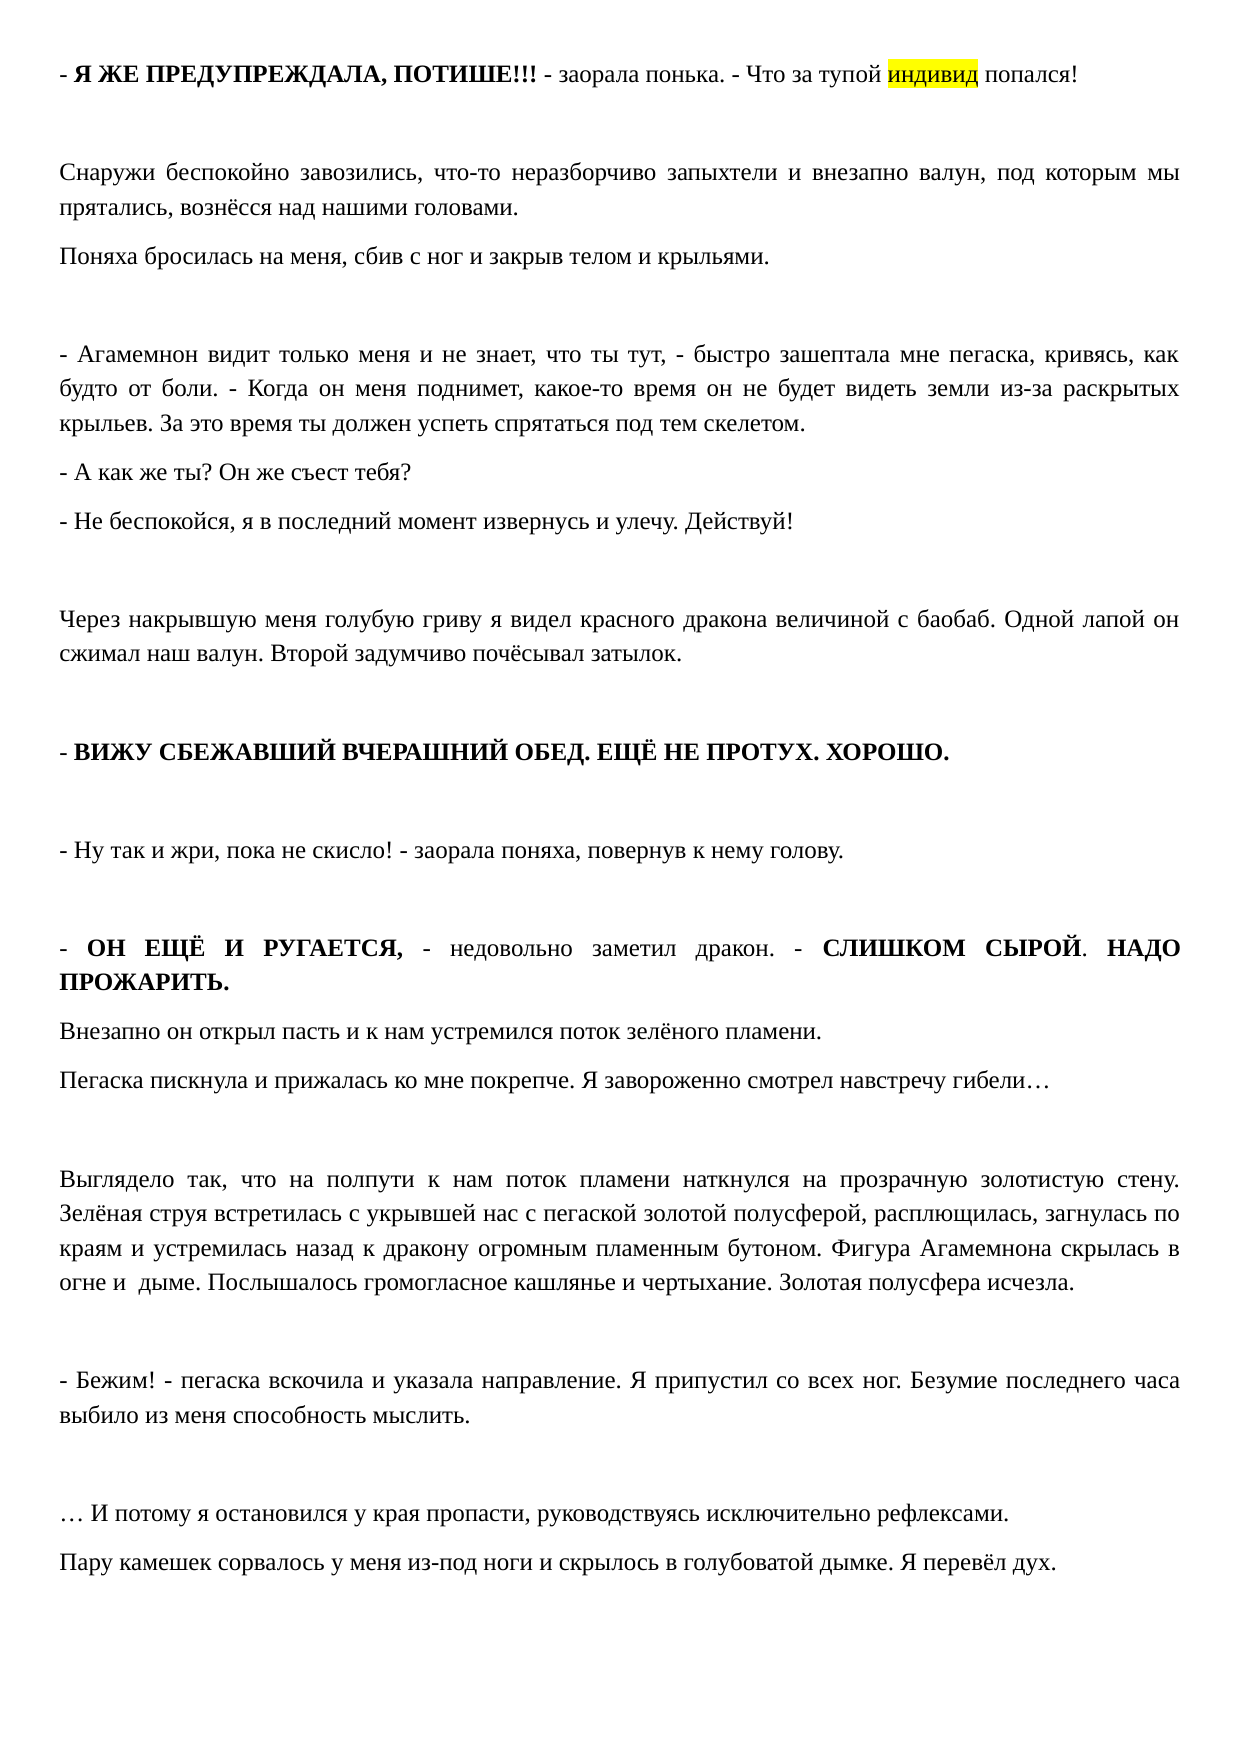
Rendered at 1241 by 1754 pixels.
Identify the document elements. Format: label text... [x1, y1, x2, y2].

text … И потому я остановился у края пропасти, руководствуясь исключительно рефлексами. [59, 1498, 1181, 1527]
text - Бежим! - пегаска вскочила и указала направление. Я припустил со всех ног. Безумие последнего часа выбило из меня способность мыслить. [59, 1365, 1181, 1428]
text - Агамемнон видит только меня и не знает, что ты тут, - быстро зашептала мне пегаска, кривясь, как будто от боли. - Когда он меня поднимет, какое-то время он не будет видеть земли из-за раскрытых крыльев. За это время ты должен успеть спрятаться под тем скелетом. [59, 339, 1181, 437]
text - ВИЖУ СБЕЖАВШИЙ ВЧЕРАШНИЙ ОБЕД. ЕЩЁ НЕ ПРОТУХ. ХОРОШО. [59, 737, 1181, 765]
text - Не беспокойся, я в последний момент извернусь и улечу. Действуй! [59, 506, 1181, 535]
text Снаружи беспокойно завозились, что-то неразборчиво запыхтели и внезапно валун, под которым мы прятались, вознёсся над нашими головами. [59, 157, 1181, 220]
text Выглядело так, что на полпути к нам поток пламени наткнулся на прозрачную золотистую стену. Зелёная струя встретилась с укрывшей нас с пегаской золотой полусферой, расплющилась, загнулась по краям и устремилась назад к дракону огромным пламенным бутоном. Фигура Агамемнона скрылась в огне и дыме. Послышалось громогласное кашлянье и чертыхание. Золотая полусфера исчезла. [59, 1164, 1181, 1296]
text Поняха бросилась на меня, сбив с ног и закрыв телом и крыльями. [59, 241, 1181, 269]
text Через накрывшую меня голубую гриву я видел красного дракона величиной с баобаб. Одной лапой он сжимал наш валун. Второй задумчиво почёсывал затылок. [59, 604, 1181, 667]
text - Я ЖЕ ПРЕДУПРЕЖДАЛА, ПОТИШЕ!!! - заорала понька. - Что за тупой индивид попался! [59, 59, 1181, 88]
text Пегаска пискнула и прижалась ко мне покрепче. Я завороженно смотрел навстречу гибели… [59, 1066, 1181, 1094]
text - Ну так и жри, пока не скисло! - заорала поняха, повернув к нему голову. [59, 835, 1181, 863]
text Пару камешек сорвалось у меня из-под ноги и скрылось в голубоватой дымке. Я перевёл дух. [59, 1547, 1181, 1576]
text - ОН ЕЩЁ И РУГАЕТСЯ, - недовольно заметил дракон. - СЛИШКОМ СЫРОЙ. НАДО ПРОЖАРИТЬ. [59, 933, 1181, 996]
text Внезапно он открыл пасть и к нам устремился поток зелёного пламени. [59, 1016, 1181, 1045]
text - А как же ты? Он же съест тебя? [59, 457, 1181, 486]
